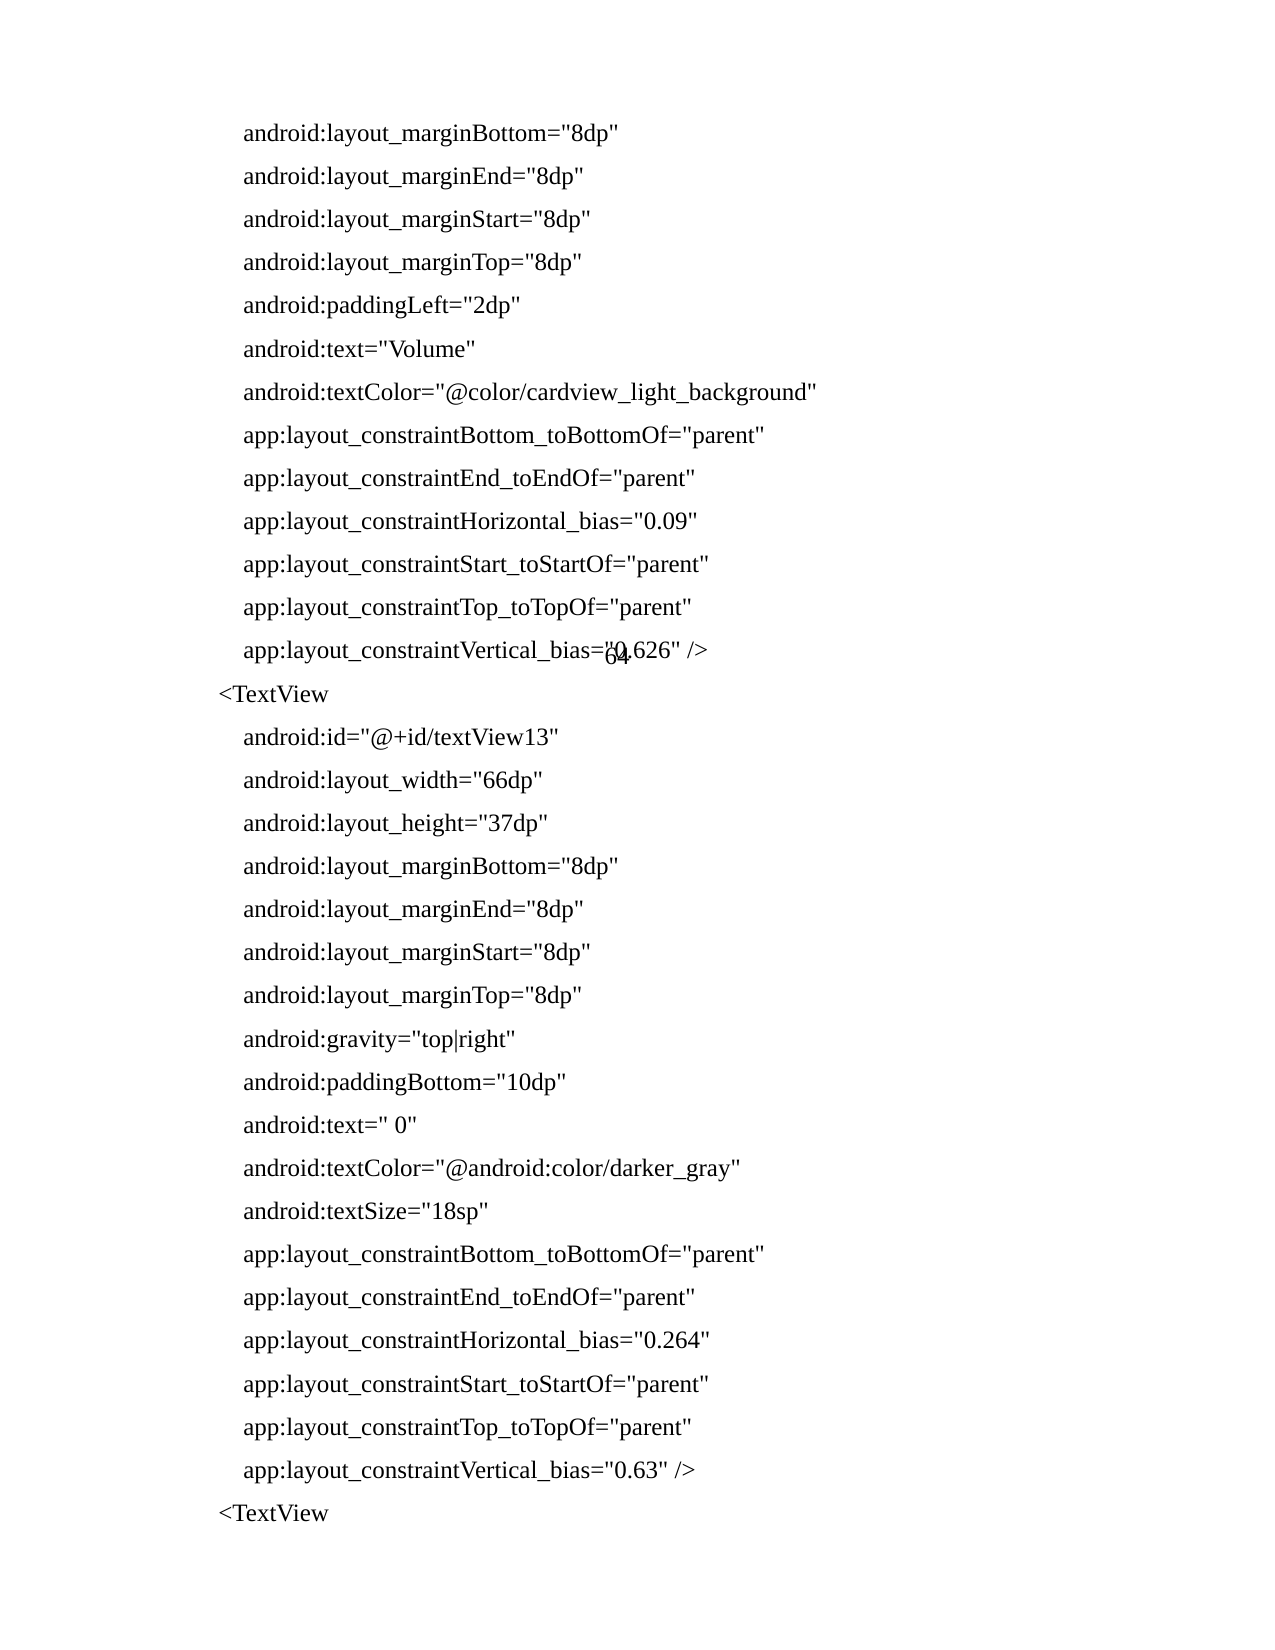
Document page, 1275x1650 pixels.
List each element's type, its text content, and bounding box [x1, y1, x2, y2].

text app:layout_constraintBottom_toBottomOf="parent" [193, 420, 1157, 449]
text <TextView [193, 1498, 1157, 1527]
text android:layout_marginStart="8dp" [193, 937, 1157, 966]
text <TextView [193, 679, 1157, 707]
text android:layout_marginTop="8dp" [193, 981, 1157, 1009]
text android:gravity="top|right" [193, 1024, 1157, 1052]
text android:layout_marginEnd="8dp" [193, 894, 1157, 923]
text app:layout_constraintHorizontal_bias="0.264" [193, 1326, 1157, 1354]
text app:layout_constraintStart_toStartOf="parent" [193, 1369, 1157, 1397]
text android:paddingLeft="2dp" [193, 291, 1157, 319]
text android:layout_marginStart="8dp" [193, 204, 1157, 233]
text android:layout_width="66dp" [193, 765, 1157, 794]
text android:layout_height="37dp" [193, 808, 1157, 837]
text app:layout_constraintEnd_toEndOf="parent" [193, 1282, 1157, 1311]
text app:layout_constraintHorizontal_bias="0.09" [193, 506, 1157, 535]
text android:textColor="@color/cardview_light_background" [193, 377, 1157, 406]
text app:layout_constraintTop_toTopOf="parent" [193, 592, 1157, 621]
text android:paddingBottom="10dp" [193, 1067, 1157, 1096]
text app:layout_constraintEnd_toEndOf="parent" [193, 463, 1157, 492]
text android:layout_marginBottom="8dp" [193, 118, 1157, 147]
text app:layout_constraintVertical_bias="0.63" /> [193, 1455, 1157, 1484]
text android:layout_marginTop="8dp" [193, 247, 1157, 276]
text android:text=" 0" [193, 1110, 1157, 1139]
text android:id="@+id/textView13" [193, 722, 1157, 751]
text android:layout_marginBottom="8dp" [193, 851, 1157, 880]
text android:text="Volume" [193, 334, 1157, 362]
text android:textColor="@android:color/darker_gray" [193, 1153, 1157, 1182]
text app:layout_constraintStart_toStartOf="parent" [193, 549, 1157, 578]
text app:layout_constraintVertical_bias="0.626" /> [193, 636, 1157, 664]
text android:textSize="18sp" [193, 1196, 1157, 1225]
text app:layout_constraintBottom_toBottomOf="parent" [193, 1239, 1157, 1268]
text android:layout_marginEnd="8dp" [193, 161, 1157, 190]
text app:layout_constraintTop_toTopOf="parent" [193, 1412, 1157, 1441]
